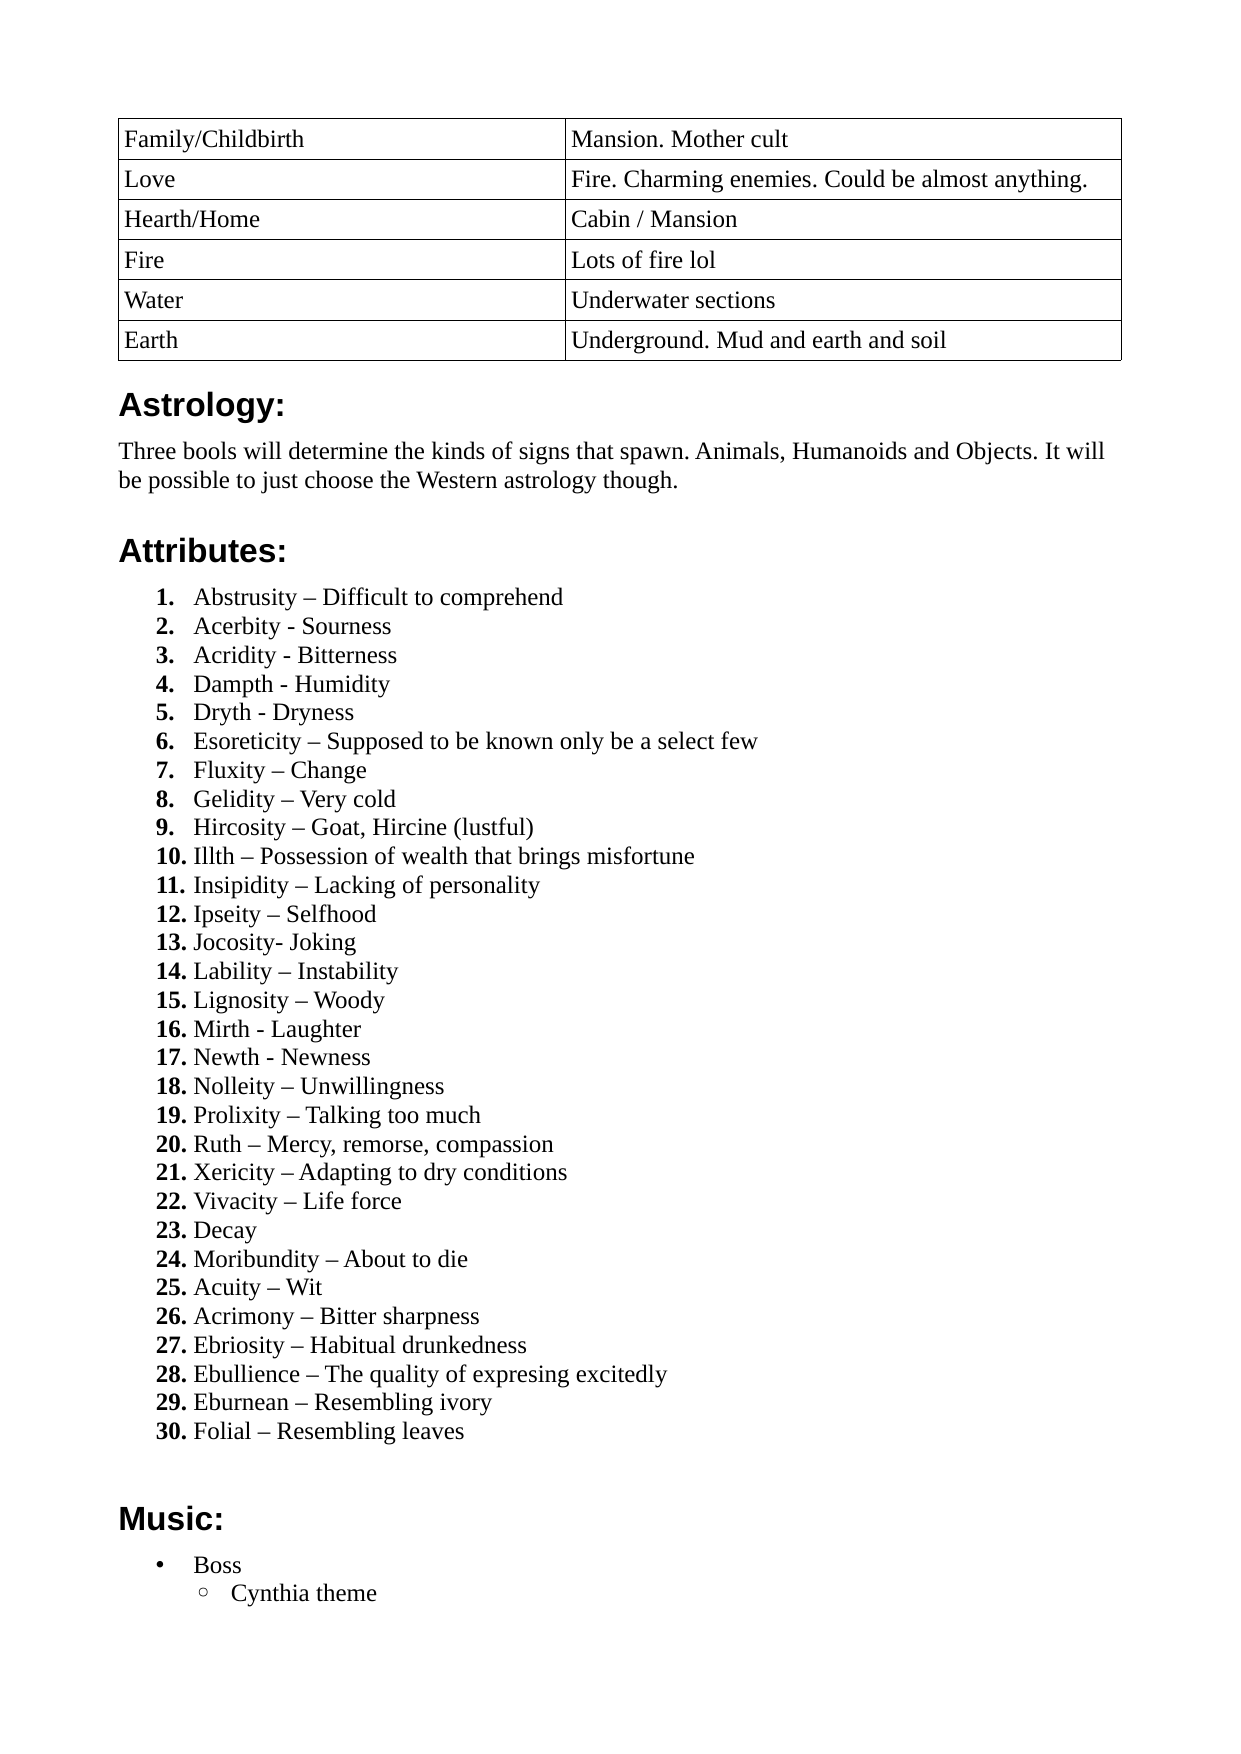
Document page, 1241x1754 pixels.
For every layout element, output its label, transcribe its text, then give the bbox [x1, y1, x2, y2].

list Acuity – Wit [156, 1272, 1122, 1301]
list Ebriosity – Habitual drunkedness [156, 1330, 1122, 1359]
list Esoreticity – Supposed to be known only be a select few [156, 726, 1122, 755]
list Ebullience – The quality of expresing excitedly [156, 1359, 1122, 1387]
table_cell Underground. Mud and earth and soil [566, 321, 1121, 360]
list Eburnean – Resembling ivory [156, 1387, 1122, 1416]
list Fluxity – Change [156, 755, 1122, 784]
table_cell Cabin / Mansion [566, 200, 1121, 239]
list Dampth - Humidity [156, 669, 1122, 697]
table_cell Underwater sections [566, 280, 1121, 320]
list Acerbity - Sourness [156, 611, 1122, 640]
list Prolixity – Talking too much [156, 1100, 1122, 1129]
subtitle Music: [118, 1499, 1122, 1537]
table_cell Water [119, 280, 565, 320]
list Acrimony – Bitter sharpness [156, 1301, 1122, 1330]
list Newth - Newness [156, 1042, 1122, 1071]
list Lignosity – Woody [156, 985, 1122, 1014]
list Jocosity- Joking [156, 927, 1122, 956]
table_cell Mansion. Mother cult [566, 119, 1121, 158]
list Dryth - Dryness [156, 697, 1122, 726]
list Illth – Possession of wealth that brings misfortune [156, 841, 1122, 870]
table_cell Family/Childbirth [119, 119, 565, 158]
table_cell Love [119, 160, 565, 199]
list Acridity - Bitterness [156, 640, 1122, 669]
list Vivacity – Life force [156, 1186, 1122, 1215]
list Xericity – Adapting to dry conditions [156, 1157, 1122, 1186]
list Nolleity – Unwillingness [156, 1071, 1122, 1100]
list Moribundity – About to die [156, 1244, 1122, 1272]
list Lability – Instability [156, 956, 1122, 985]
list Insipidity – Lacking of personality [156, 870, 1122, 899]
table_cell Fire [119, 240, 565, 279]
list Hircosity – Goat, Hircine (lustful) [156, 812, 1122, 841]
list Gelidity – Very cold [156, 784, 1122, 812]
list Cynthia theme [193, 1578, 1122, 1607]
table_cell Lots of fire lol [566, 240, 1121, 279]
list Abstrusity – Difficult to comprehend [156, 582, 1122, 611]
list Ipseity – Selfhood [156, 899, 1122, 927]
list Ruth – Mercy, remorse, compassion [156, 1129, 1122, 1157]
text Three bools will determine the kinds of signs that spawn. Animals, Humanoids and Objects. It will be possible to just choose the Western astrology though. [118, 436, 1122, 494]
list Folial – Resembling leaves [156, 1416, 1122, 1445]
table_cell Earth [119, 321, 565, 360]
subtitle Astrology: [118, 385, 1122, 424]
list Boss [156, 1550, 1122, 1578]
list Decay [156, 1215, 1122, 1244]
subtitle Attributes: [118, 531, 1122, 570]
table_cell Fire. Charming enemies. Could be almost anything. [566, 160, 1121, 199]
table_cell Hearth/Home [119, 200, 565, 239]
list Mirth - Laughter [156, 1014, 1122, 1042]
